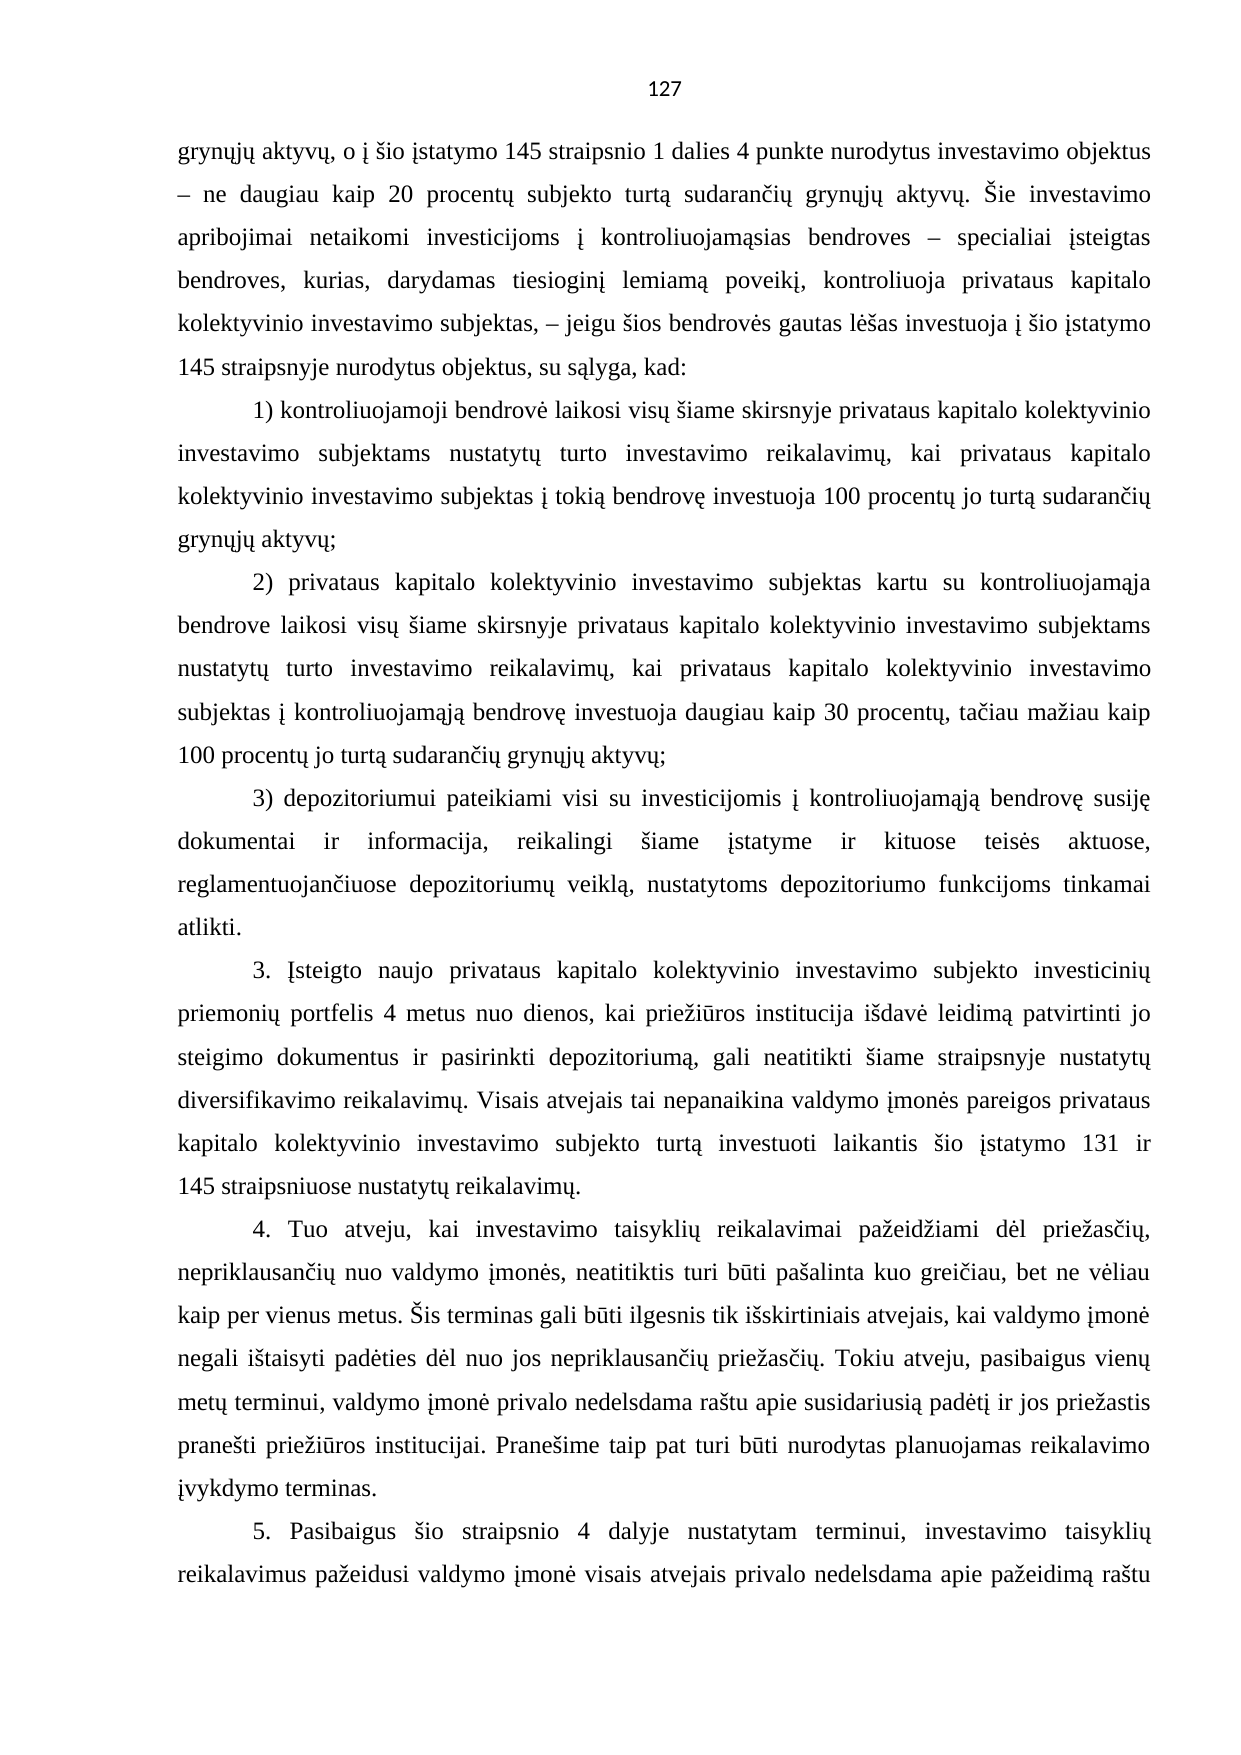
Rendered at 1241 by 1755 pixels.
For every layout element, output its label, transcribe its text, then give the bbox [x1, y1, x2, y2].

text 3. Įsteigto naujo privataus kapitalo kolektyvinio investavimo subjekto investicinių priemonių portfelis 4 metus nuo dienos, kai priežiūros institucija išdavė leidimą patvirtinti jo steigimo dokumentus ir pasirinkti depozitoriumą, gali neatitikti šiame straipsnyje nustatytų diversifikavimo reikalavimų. Visais atvejais tai nepanaikina valdymo įmonės pareigos privataus kapitalo kolektyvinio investavimo subjekto turtą investuoti laikantis šio įstatymo 131 ir 145 straipsniuose nustatytų reikalavimų. [177, 955, 1152, 1200]
text 4. Tuo atveju, kai investavimo taisyklių reikalavimai pažeidžiami dėl priežasčių, nepriklausančių nuo valdymo įmonės, neatitiktis turi būti pašalinta kuo greičiau, bet ne vėliau kaip per vienus metus. Šis terminas gali būti ilgesnis tik išskirtiniais atvejais, kai valdymo įmonė negali ištaisyti padėties dėl nuo jos nepriklausančių priežasčių. Tokiu atveju, pasibaigus vienų metų terminui, valdymo įmonė privalo nedelsdama raštu apie susidariusią padėtį ir jos priežastis pranešti priežiūros institucijai. Pranešime taip pat turi būti nurodytas planuojamas reikalavimo įvykdymo terminas. [177, 1214, 1152, 1502]
text 2) privataus kapitalo kolektyvinio investavimo subjektas kartu su kontroliuojamąja bendrove laikosi visų šiame skirsnyje privataus kapitalo kolektyvinio investavimo subjektams nustatytų turto investavimo reikalavimų, kai privataus kapitalo kolektyvinio investavimo subjektas į kontroliuojamąją bendrovę investuoja daugiau kaip 30 procentų, tačiau mažiau kaip 100 procentų jo turtą sudarančių grynųjų aktyvų; [177, 567, 1152, 768]
text 3) depozitoriumui pateikiami visi su investicijomis į kontroliuojamąją bendrovę susiję dokumentai ir informacija, reikalingi šiame įstatyme ir kituose teisės aktuose, reglamentuojančiuose depozitoriumų veiklą, nustatytoms depozitoriumo funkcijoms tinkamai atlikti. [177, 783, 1152, 941]
text grynųjų aktyvų, o į šio įstatymo 145 straipsnio 1 dalies 4 punkte nurodytus investavimo objektus – ne daugiau kaip 20 procentų subjekto turtą sudarančių grynųjų aktyvų. Šie investavimo apribojimai netaikomi investicijoms į kontroliuojamąsias bendroves – specialiai įsteigtas bendroves, kurias, darydamas tiesioginį lemiamą poveikį, kontroliuoja privataus kapitalo kolektyvinio investavimo subjektas, – jeigu šios bendrovės gautas lėšas investuoja į šio įstatymo 145 straipsnyje nurodytus objektus, su sąlyga, kad: [177, 136, 1152, 380]
text 1) kontroliuojamoji bendrovė laikosi visų šiame skirsnyje privataus kapitalo kolektyvinio investavimo subjektams nustatytų turto investavimo reikalavimų, kai privataus kapitalo kolektyvinio investavimo subjektas į tokią bendrovę investuoja 100 procentų jo turtą sudarančių grynųjų aktyvų; [177, 395, 1152, 553]
text 5. Pasibaigus šio straipsnio 4 dalyje nustatytam terminui, investavimo taisyklių reikalavimus pažeidusi valdymo įmonė visais atvejais privalo nedelsdama apie pažeidimą raštu [177, 1516, 1152, 1588]
